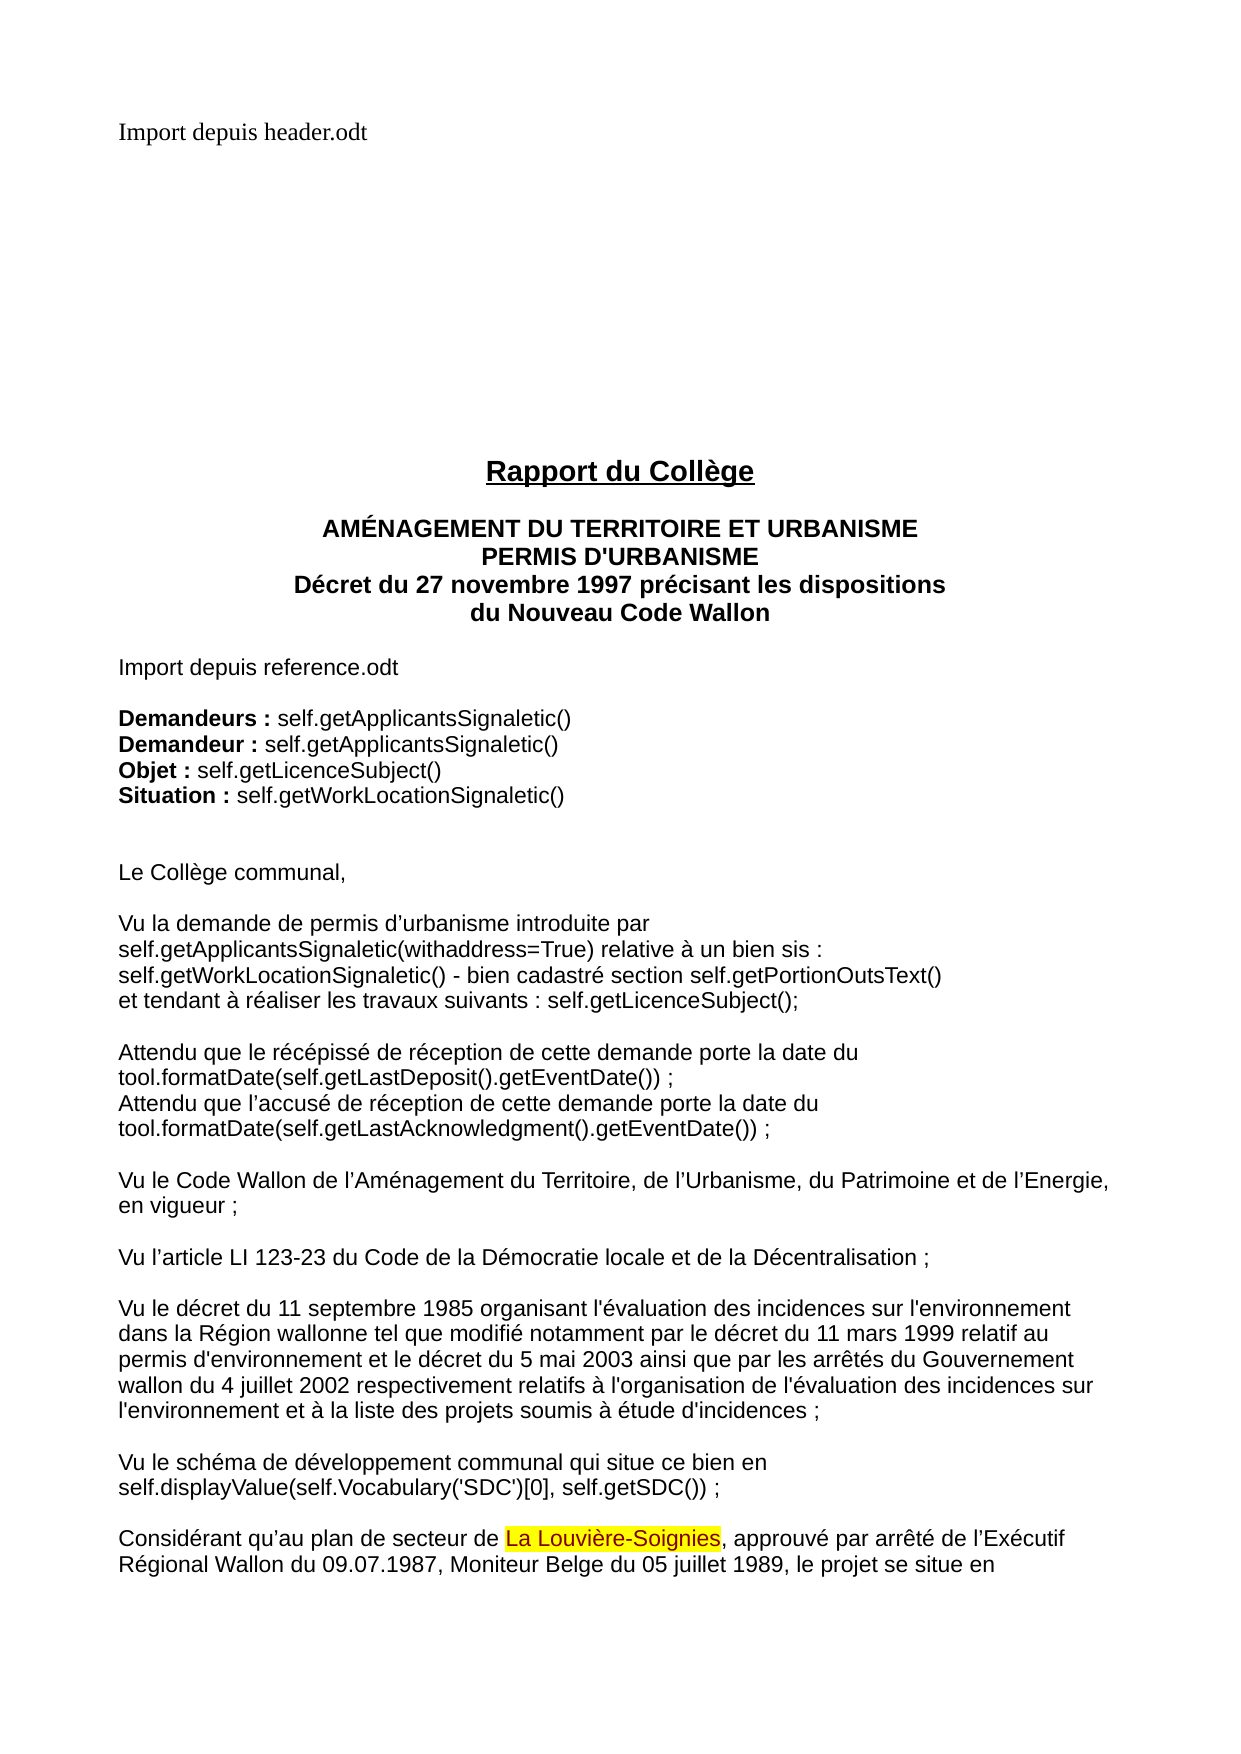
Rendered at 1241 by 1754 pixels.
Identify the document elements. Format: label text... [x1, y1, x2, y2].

text Vu le décret du 11 septembre 1985 organisant l'évaluation des incidences sur l'environnement dans la Région wallonne tel que modifié notamment par le décret du 11 mars 1999 relatif au permis d'environnement et le décret du 5 mai 2003 ainsi que par les arrêtés du Gouvernement wallon du 4 juillet 2002 respectivement relatifs à l'organisation de l'évaluation des incidences sur l'environnement et à la liste des projets soumis à étude d'incidences ; [118, 1295, 1122, 1423]
title du Nouveau Code Wallon [118, 599, 1122, 627]
title Décret du 27 novembre 1997 précisant les dispositions [118, 571, 1122, 599]
text Le Collège communal, [118, 860, 1122, 885]
title Rapport du Collège [118, 455, 1122, 487]
text Objet : self.getLicenceSubject() [118, 757, 1122, 783]
text Demandeur : self.getApplicantsSignaletic() [118, 732, 1122, 757]
text Vu la demande de permis d’urbanisme introduite par self.getApplicantsSignaletic(withaddress=True) relative à un bien sis : self.getWorkLocationSignaletic() - bien cadastré section self.getPortionOutsText() [118, 911, 1122, 988]
text Vu l’article LI 123-23 du Code de la Démocratie locale et de la Décentralisation ; [118, 1244, 1122, 1270]
text Considérant qu’au plan de secteur de La Louvière-Soignies, approuvé par arrêté de l’Exécutif Régional Wallon du 09.07.1987, Moniteur Belge du 05 juillet 1989, le projet se situe en [118, 1526, 1122, 1577]
text Vu le schéma de développement communal qui situe ce bien en self.displayValue(self.Vocabulary('SDC')[0], self.getSDC()) ; [118, 1449, 1122, 1500]
text Import depuis header.odt [118, 118, 539, 146]
text Attendu que l’accusé de réception de cette demande porte la date du tool.formatDate(self.getLastAcknowledgment().getEventDate()) ; [118, 1090, 1122, 1142]
text Situation : self.getWorkLocationSignaletic() [118, 783, 1122, 808]
text Attendu que le récépissé de réception de cette demande porte la date du tool.formatDate(self.getLastDeposit().getEventDate()) ; [118, 1039, 1122, 1090]
text et tendant à réaliser les travaux suivants : self.getLicenceSubject(); [118, 988, 1122, 1013]
text Vu le Code Wallon de l’Aménagement du Territoire, de l’Urbanisme, du Patrimoine et de l’Energie, en vigueur ; [118, 1167, 1122, 1218]
text Import depuis reference.odt [118, 655, 1122, 680]
title PERMIS D'URBANISME [118, 543, 1122, 571]
text Demandeurs : self.getApplicantsSignaletic() [118, 706, 1122, 732]
title AMÉNAGEMENT DU TERRITOIRE ET URBANISME [118, 515, 1122, 543]
